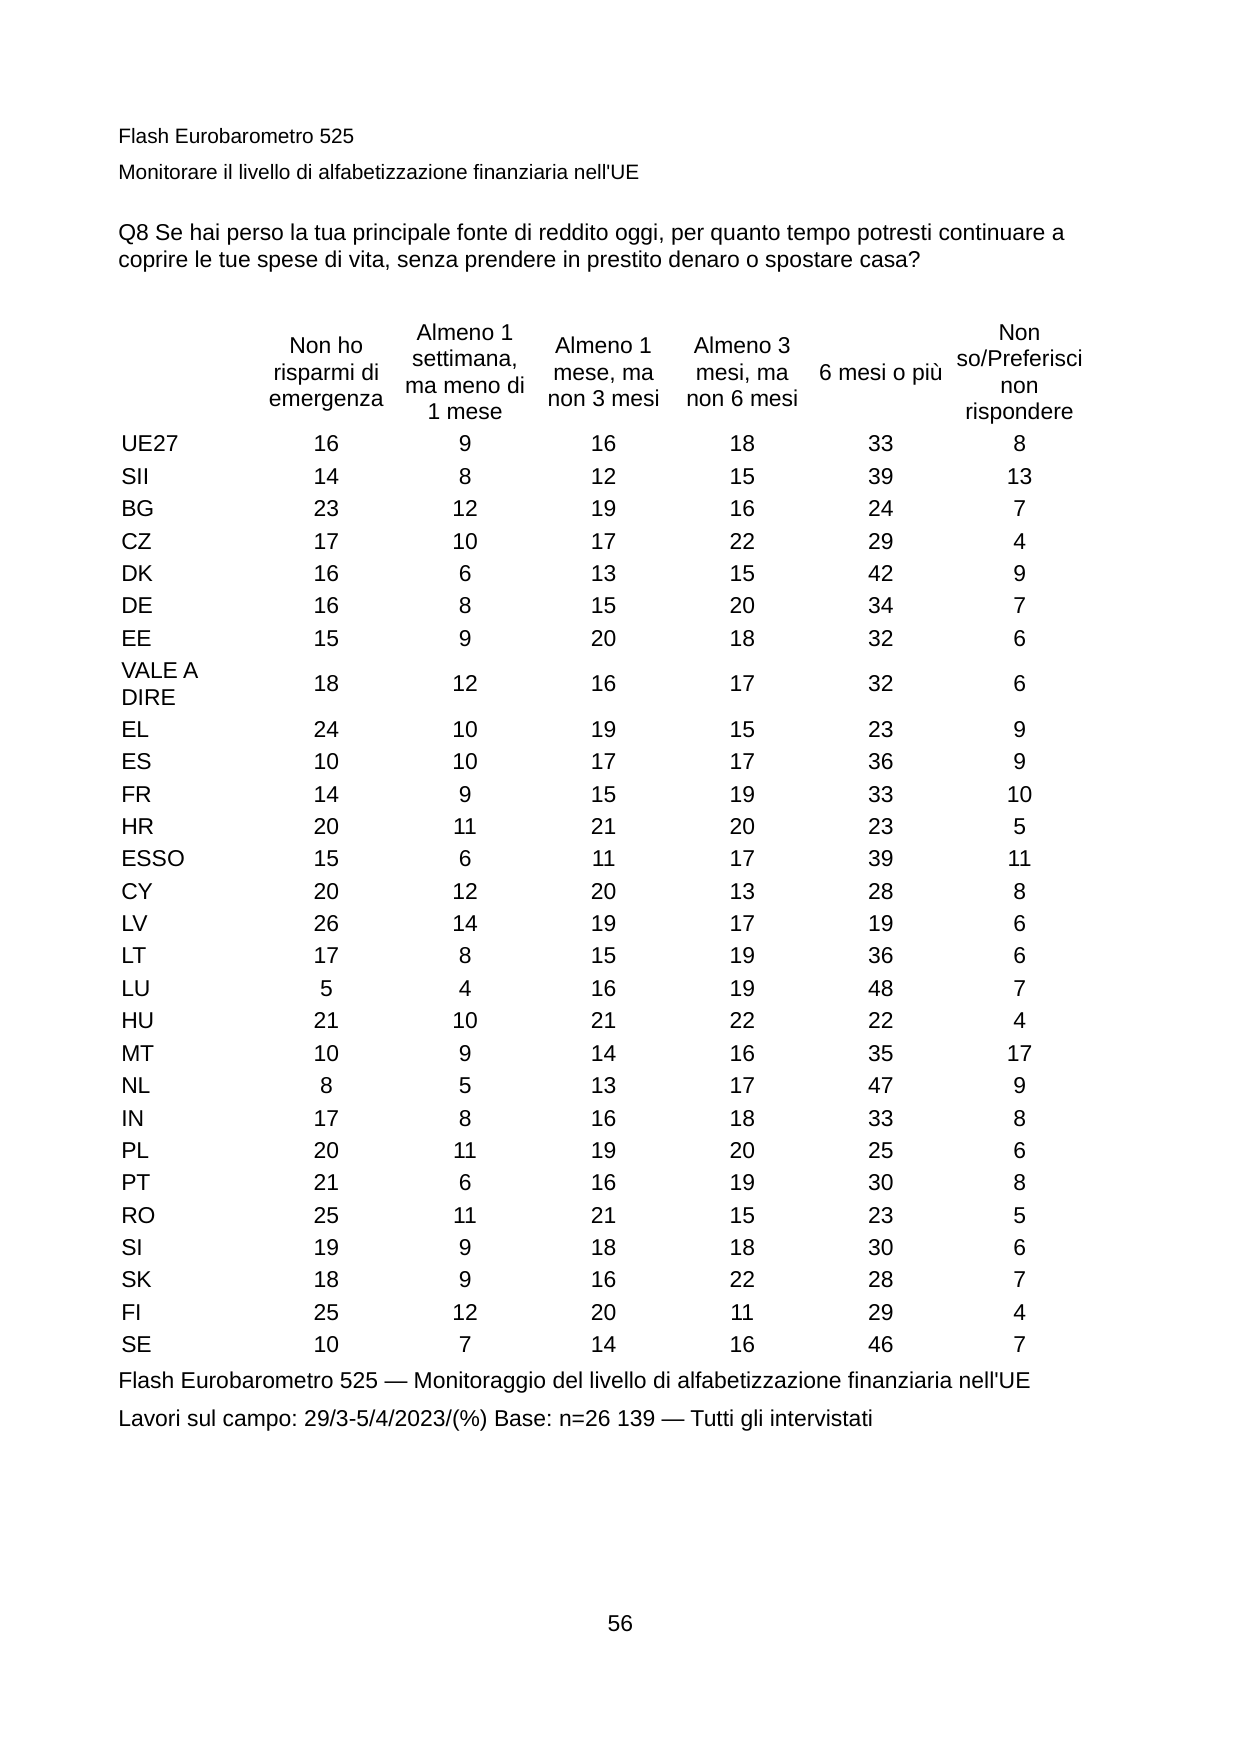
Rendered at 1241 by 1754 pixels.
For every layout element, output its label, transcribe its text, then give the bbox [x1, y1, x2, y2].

table_cell 20 [257, 810, 395, 842]
table_cell ES [118, 745, 257, 777]
table_cell SI [118, 1231, 257, 1263]
text Flash Eurobarometro 525 — Monitoraggio del livello di alfabetizzazione finanziaria nell'UE [118, 1367, 1122, 1393]
table_cell CZ [118, 525, 257, 557]
table_header 6 mesi o più [811, 316, 950, 427]
table_cell 9 [395, 778, 534, 810]
table_cell 15 [534, 940, 673, 972]
table_cell 19 [534, 492, 673, 524]
table_cell 36 [811, 745, 950, 777]
table_cell 25 [257, 1296, 395, 1328]
table_cell 19 [673, 972, 811, 1004]
table_cell 18 [257, 1264, 395, 1296]
table_cell 12 [395, 1296, 534, 1328]
table_cell 19 [673, 778, 811, 810]
table_cell 14 [257, 460, 395, 492]
table_cell 10 [257, 745, 395, 777]
table_cell 46 [811, 1328, 950, 1361]
table_cell 20 [257, 1134, 395, 1166]
table_cell 6 [950, 1231, 1089, 1263]
table_cell 15 [534, 778, 673, 810]
table_cell 8 [950, 875, 1089, 907]
table_cell 21 [534, 810, 673, 842]
table_cell 16 [257, 428, 395, 460]
table_cell 5 [950, 810, 1089, 842]
table_cell 19 [534, 1134, 673, 1166]
table_cell 9 [395, 1264, 534, 1296]
table_cell LT [118, 940, 257, 972]
table_cell ESSO [118, 842, 257, 875]
table_cell 10 [395, 1004, 534, 1037]
table_cell 19 [673, 1166, 811, 1199]
table_cell 16 [534, 654, 673, 713]
table_cell 16 [534, 1264, 673, 1296]
table_cell 35 [811, 1037, 950, 1069]
table_cell 20 [673, 810, 811, 842]
table_cell 11 [950, 842, 1089, 875]
table_cell 24 [811, 492, 950, 524]
table_cell HR [118, 810, 257, 842]
table_cell 16 [673, 492, 811, 524]
table_cell LV [118, 907, 257, 939]
table_cell 4 [950, 525, 1089, 557]
table_cell 11 [395, 1134, 534, 1166]
table_cell 16 [534, 428, 673, 460]
table_cell 17 [257, 525, 395, 557]
table_cell UE27 [118, 428, 257, 460]
table_cell 25 [811, 1134, 950, 1166]
table_cell 18 [673, 1231, 811, 1263]
table_cell 21 [534, 1199, 673, 1231]
table_cell SK [118, 1264, 257, 1296]
table_cell 22 [673, 525, 811, 557]
table_cell 6 [395, 557, 534, 589]
table_header Non ho risparmi di emergenza [257, 316, 395, 427]
table_cell 5 [395, 1069, 534, 1101]
table_cell 5 [257, 972, 395, 1004]
table_cell 7 [395, 1328, 534, 1361]
table_cell 15 [673, 460, 811, 492]
table_cell 17 [257, 1101, 395, 1134]
table_cell 7 [950, 1328, 1089, 1361]
table_cell 22 [673, 1004, 811, 1037]
table_cell 18 [257, 654, 395, 713]
table_cell 28 [811, 1264, 950, 1296]
table_cell VALE A DIRE [118, 654, 257, 713]
table_cell 20 [257, 875, 395, 907]
table_cell 8 [950, 1101, 1089, 1134]
table_header Almeno 3 mesi, ma non 6 mesi [673, 316, 811, 427]
table_cell 10 [257, 1037, 395, 1069]
table_cell 6 [950, 940, 1089, 972]
table_cell 9 [950, 745, 1089, 777]
table_cell 16 [534, 1101, 673, 1134]
table_cell EL [118, 713, 257, 745]
table_cell 17 [673, 907, 811, 939]
table_cell DE [118, 589, 257, 622]
table_cell 17 [673, 745, 811, 777]
table_cell 9 [950, 1069, 1089, 1101]
table_cell 6 [395, 842, 534, 875]
table_cell 16 [257, 557, 395, 589]
table_cell 19 [257, 1231, 395, 1263]
table_cell 9 [950, 713, 1089, 745]
table_cell 23 [257, 492, 395, 524]
table_cell 13 [673, 875, 811, 907]
table_cell FR [118, 778, 257, 810]
table_cell 12 [395, 875, 534, 907]
table_cell 20 [534, 622, 673, 654]
table_cell 34 [811, 589, 950, 622]
table_cell FI [118, 1296, 257, 1328]
table_cell 10 [395, 713, 534, 745]
table_cell SE [118, 1328, 257, 1361]
table_cell 14 [534, 1037, 673, 1069]
table_cell 21 [257, 1166, 395, 1199]
table_cell 16 [534, 1166, 673, 1199]
table_cell 10 [257, 1328, 395, 1361]
table_cell 8 [395, 1101, 534, 1134]
table_cell 6 [950, 1134, 1089, 1166]
table_cell 25 [257, 1199, 395, 1231]
table_cell 8 [395, 589, 534, 622]
table_cell 10 [395, 525, 534, 557]
table_cell 22 [673, 1264, 811, 1296]
table_cell 14 [534, 1328, 673, 1361]
table_cell 6 [950, 622, 1089, 654]
table_cell 15 [673, 557, 811, 589]
table_cell 13 [950, 460, 1089, 492]
table_header Non so/Preferisci non rispondere [950, 316, 1089, 427]
table_cell 6 [395, 1166, 534, 1199]
table_cell 8 [257, 1069, 395, 1101]
table_cell 9 [395, 428, 534, 460]
table_cell 14 [257, 778, 395, 810]
table_cell 16 [673, 1037, 811, 1069]
table_cell 28 [811, 875, 950, 907]
table_cell 17 [257, 940, 395, 972]
table_cell 19 [811, 907, 950, 939]
table_cell 29 [811, 1296, 950, 1328]
table_cell 8 [395, 460, 534, 492]
table_cell MT [118, 1037, 257, 1069]
table_cell LU [118, 972, 257, 1004]
table_cell 14 [395, 907, 534, 939]
table_cell 11 [395, 810, 534, 842]
table_cell 47 [811, 1069, 950, 1101]
table_cell 6 [950, 907, 1089, 939]
table_cell 48 [811, 972, 950, 1004]
table_cell 36 [811, 940, 950, 972]
table_cell 7 [950, 972, 1089, 1004]
table_cell 7 [950, 492, 1089, 524]
table_cell 7 [950, 589, 1089, 622]
table_cell 5 [950, 1199, 1089, 1231]
table_cell 8 [395, 940, 534, 972]
table_cell 15 [257, 622, 395, 654]
table_cell 20 [534, 875, 673, 907]
table_cell 22 [811, 1004, 950, 1037]
table_cell 17 [673, 842, 811, 875]
table_cell 29 [811, 525, 950, 557]
text Lavori sul campo: 29/3-5/4/2023/(%) Base: n=26 139 — Tutti gli intervistati [118, 1405, 1122, 1431]
table_cell 15 [673, 713, 811, 745]
table_cell 23 [811, 1199, 950, 1231]
table_cell 12 [395, 492, 534, 524]
table_cell 20 [534, 1296, 673, 1328]
table_cell 23 [811, 713, 950, 745]
table_cell 17 [673, 654, 811, 713]
table_cell 42 [811, 557, 950, 589]
text Q8 Se hai perso la tua principale fonte di reddito oggi, per quanto tempo potresti continuare a coprire le tue spese di vita, senza prendere in prestito denaro o spostare casa? [118, 219, 1122, 272]
table_cell 39 [811, 842, 950, 875]
table_cell 39 [811, 460, 950, 492]
table_header [118, 316, 257, 427]
table_cell NL [118, 1069, 257, 1101]
table_cell 16 [673, 1328, 811, 1361]
table_cell 16 [534, 972, 673, 1004]
table_cell 17 [534, 745, 673, 777]
table_cell 9 [950, 557, 1089, 589]
table_cell 17 [673, 1069, 811, 1101]
table_cell 10 [395, 745, 534, 777]
table_cell 32 [811, 622, 950, 654]
table_cell BG [118, 492, 257, 524]
table_cell 18 [673, 622, 811, 654]
table_cell PT [118, 1166, 257, 1199]
table_cell 8 [950, 1166, 1089, 1199]
table_cell SII [118, 460, 257, 492]
table_cell 12 [534, 460, 673, 492]
table_cell 18 [673, 428, 811, 460]
table_cell RO [118, 1199, 257, 1231]
table_cell 4 [395, 972, 534, 1004]
table_cell 8 [950, 428, 1089, 460]
table_cell 26 [257, 907, 395, 939]
table_cell 4 [950, 1296, 1089, 1328]
table_cell 33 [811, 1101, 950, 1134]
table_cell 4 [950, 1004, 1089, 1037]
table_cell 10 [950, 778, 1089, 810]
table_cell 13 [534, 557, 673, 589]
table_cell 24 [257, 713, 395, 745]
table_cell 12 [395, 654, 534, 713]
table_cell 20 [673, 1134, 811, 1166]
table_cell 9 [395, 1231, 534, 1263]
table_cell 17 [534, 525, 673, 557]
table_cell 18 [673, 1101, 811, 1134]
table_cell 30 [811, 1231, 950, 1263]
table_cell 11 [534, 842, 673, 875]
table_cell 33 [811, 778, 950, 810]
table_cell 19 [534, 907, 673, 939]
table_cell 23 [811, 810, 950, 842]
table_cell 16 [257, 589, 395, 622]
table_cell 15 [673, 1199, 811, 1231]
table_cell 19 [673, 940, 811, 972]
table_cell DK [118, 557, 257, 589]
table_cell 32 [811, 654, 950, 713]
table_cell 21 [534, 1004, 673, 1037]
table_cell 11 [395, 1199, 534, 1231]
table_cell 18 [534, 1231, 673, 1263]
table_cell 19 [534, 713, 673, 745]
table_cell 11 [673, 1296, 811, 1328]
table_cell 9 [395, 622, 534, 654]
table_header Almeno 1 settimana, ma meno di 1 mese [395, 316, 534, 427]
table_cell 30 [811, 1166, 950, 1199]
table_cell EE [118, 622, 257, 654]
table_cell 21 [257, 1004, 395, 1037]
table_cell IN [118, 1101, 257, 1134]
table_cell 7 [950, 1264, 1089, 1296]
table_cell 20 [673, 589, 811, 622]
table_header Almeno 1 mese, ma non 3 mesi [534, 316, 673, 427]
table_cell PL [118, 1134, 257, 1166]
table_cell 9 [395, 1037, 534, 1069]
table_cell 17 [950, 1037, 1089, 1069]
table_cell 6 [950, 654, 1089, 713]
table_cell 33 [811, 428, 950, 460]
table_cell 15 [534, 589, 673, 622]
table_cell HU [118, 1004, 257, 1037]
table_cell CY [118, 875, 257, 907]
table_cell 15 [257, 842, 395, 875]
table_cell 13 [534, 1069, 673, 1101]
